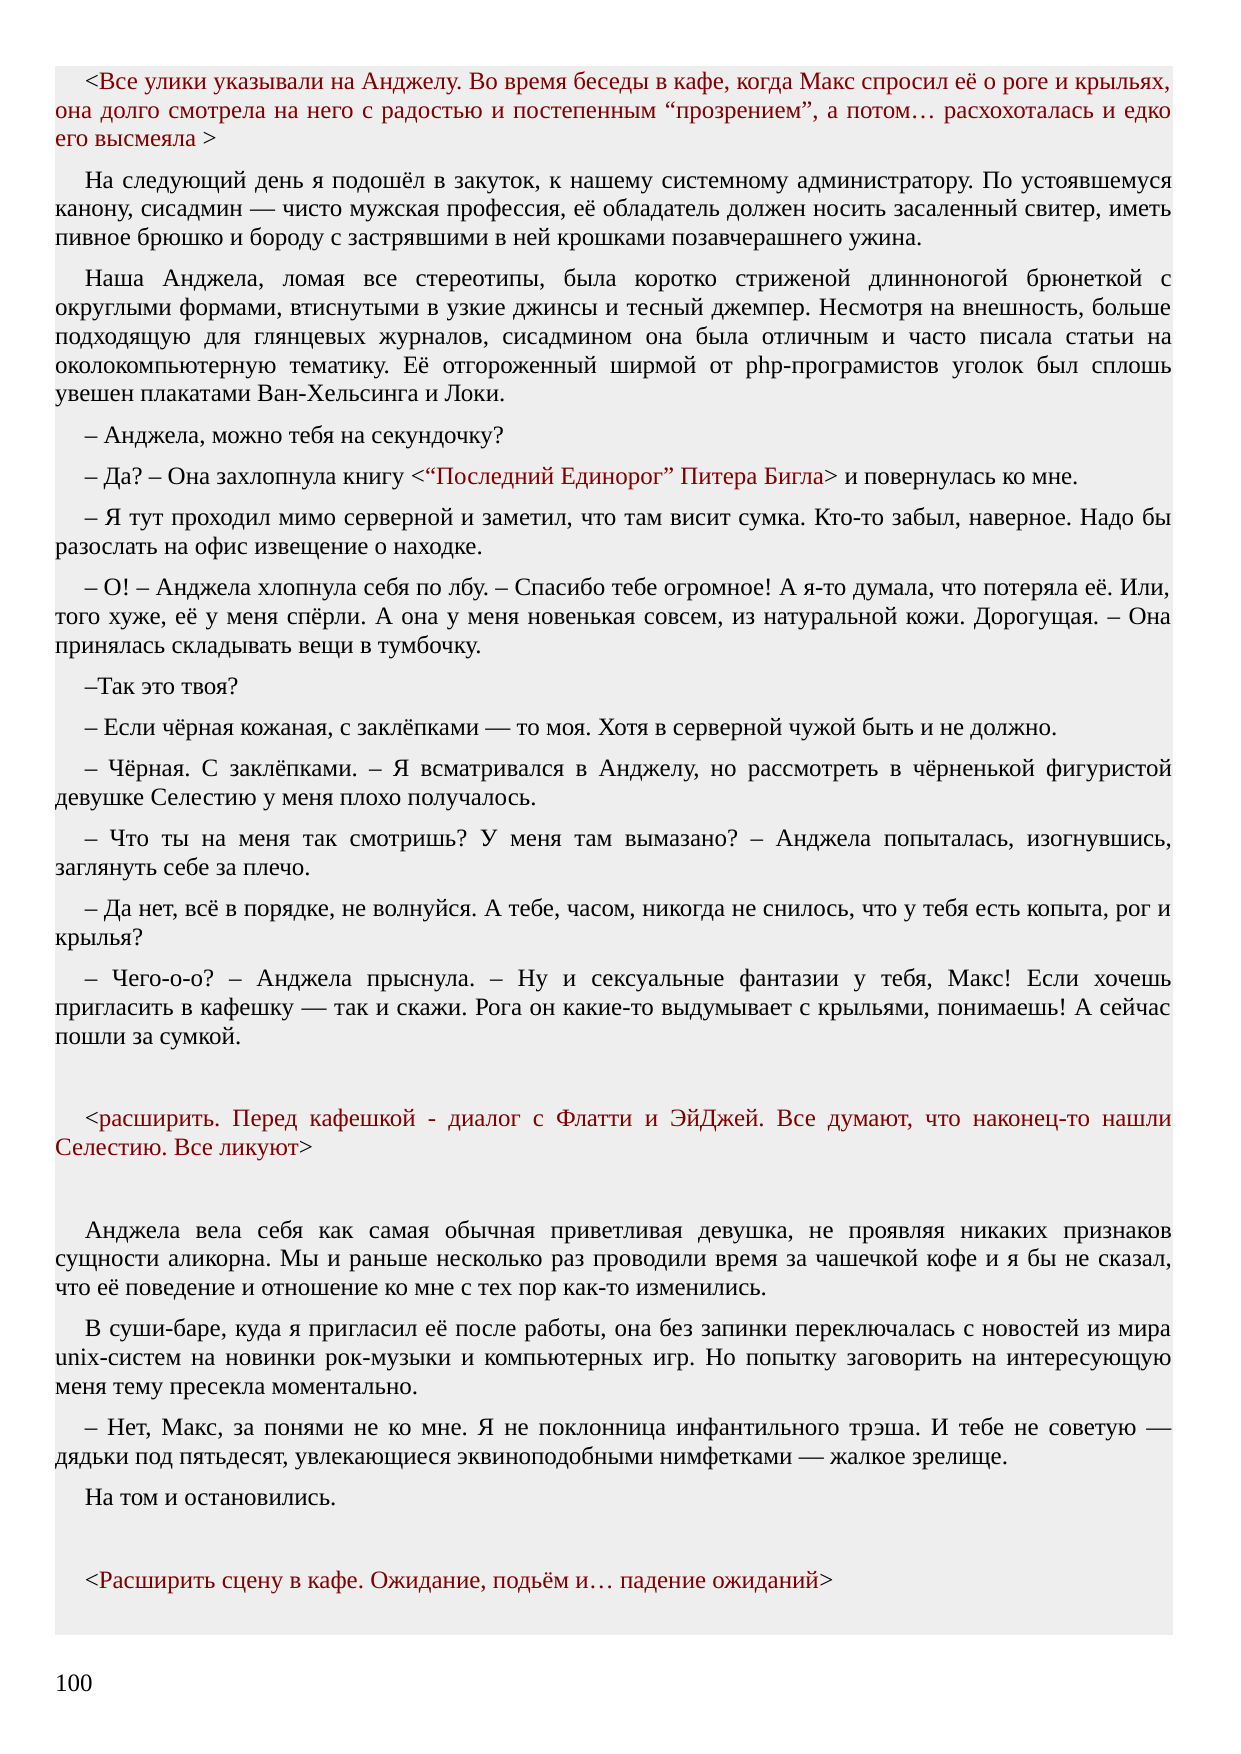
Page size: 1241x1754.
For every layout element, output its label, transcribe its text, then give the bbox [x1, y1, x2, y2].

text – Да нет, всё в порядке, не волнуйся. А тебе, часом, никогда не снилось, что у тебя есть копыта, рог и крылья? [55, 893, 1173, 951]
text – Что ты на меня так смотришь? У меня там вымазано? – Анджела попыталась, изогнувшись, заглянуть себе за плечо. [55, 823, 1173, 881]
text На том и остановились. [55, 1482, 1173, 1511]
text – Я тут проходил мимо серверной и заметил, что там висит сумка. Кто-то забыл, наверное. Надо бы разослать на офис извещение о находке. [55, 502, 1173, 560]
text – О! – Анджела хлопнула себя по лбу. – Спасибо тебе огромное! А я-то думала, что потеряла её. Или, того хуже, её у меня спёрли. А она у меня новенькая совсем, из натуральной кожи. Дорогущая. – Она принялась складывать вещи в тумбочку. [55, 572, 1173, 658]
text В суши-баре, куда я пригласил её после работы, она без запинки переключалась с новостей из мира unix-систем на новинки рок-музыки и компьютерных игр. Но попытку заговорить на интересующую меня тему пресекла моментально. [55, 1313, 1173, 1400]
text – Да? – Она захлопнула книгу <“Последний Единорог” Питера Бигла> и повернулась ко мне. [55, 461, 1173, 490]
text – Чёрная. С заклёпками. – Я всматривался в Анджелу, но рассмотреть в чёрненькой фигуристой девушке Селестию у меня плохо получалось. [55, 753, 1173, 811]
text – Если чёрная кожаная, с заклёпками — то моя. Хотя в серверной чужой быть и не должно. [55, 712, 1173, 741]
text – Чего-о-о? – Анджела прыснула. – Ну и сексуальные фантазии у тебя, Макс! Если хочешь пригласить в кафешку — так и скажи. Рога он какие-то выдумывает с крыльями, понимаешь! А сейчас пошли за сумкой. [55, 963, 1173, 1050]
text Анджела вела себя как самая обычная приветливая девушка, не проявляя никаких признаков сущности аликорна. Мы и раньше несколько раз проводили время за чашечкой кофе и я бы не сказал, что её поведение и отношение ко мне с тех пор как-то изменились. [55, 1215, 1173, 1301]
text <Расширить сцену в кафе. Ожидание, подьём и… падение ожиданий> [55, 1565, 1173, 1593]
text – Нет, Макс, за понями не ко мне. Я не поклонница инфантильного трэша. И тебе не советую — дядьки под пятьдесят, увлекающиеся эквиноподобными нимфетками — жалкое зрелище. [55, 1412, 1173, 1470]
text <Все улики указывали на Анджелу. Во время беседы в кафе, когда Макс спросил её о роге и крыльях, она долго смотрела на него с радостью и постепенным “прозрением”, а потом… расхохоталась и едко его высмеяла > [55, 66, 1173, 152]
text На следующий день я подошёл в закуток, к нашему системному администратору. По устоявшемуся канону, сисадмин — чисто мужская профессия, её обладатель должен носить засаленный свитер, иметь пивное брюшко и бороду с застрявшими в ней крошками позавчерашнего ужина. [55, 165, 1173, 251]
text <расширить. Перед кафешкой - диалог с Флатти и ЭйДжей. Все думают, что наконец-то нашли Селестию. Все ликуют> [55, 1103, 1173, 1161]
text Наша Анджела, ломая все стереотипы, была коротко стриженой длинноногой брюнеткой с округлыми формами, втиснутыми в узкие джинсы и тесный джемпер. Несмотря на внешность, больше подходящую для глянцевых журналов, сисадмином она была отличным и часто писала статьи на околокомпьютерную тематику. Её отгороженный ширмой от php-програмистов уголок был сплошь увешен плакатами Ван-Хельсинга и Локи. [55, 263, 1173, 407]
text –Так это твоя? [55, 671, 1173, 700]
text – Анджела, можно тебя на секундочку? [55, 420, 1173, 448]
